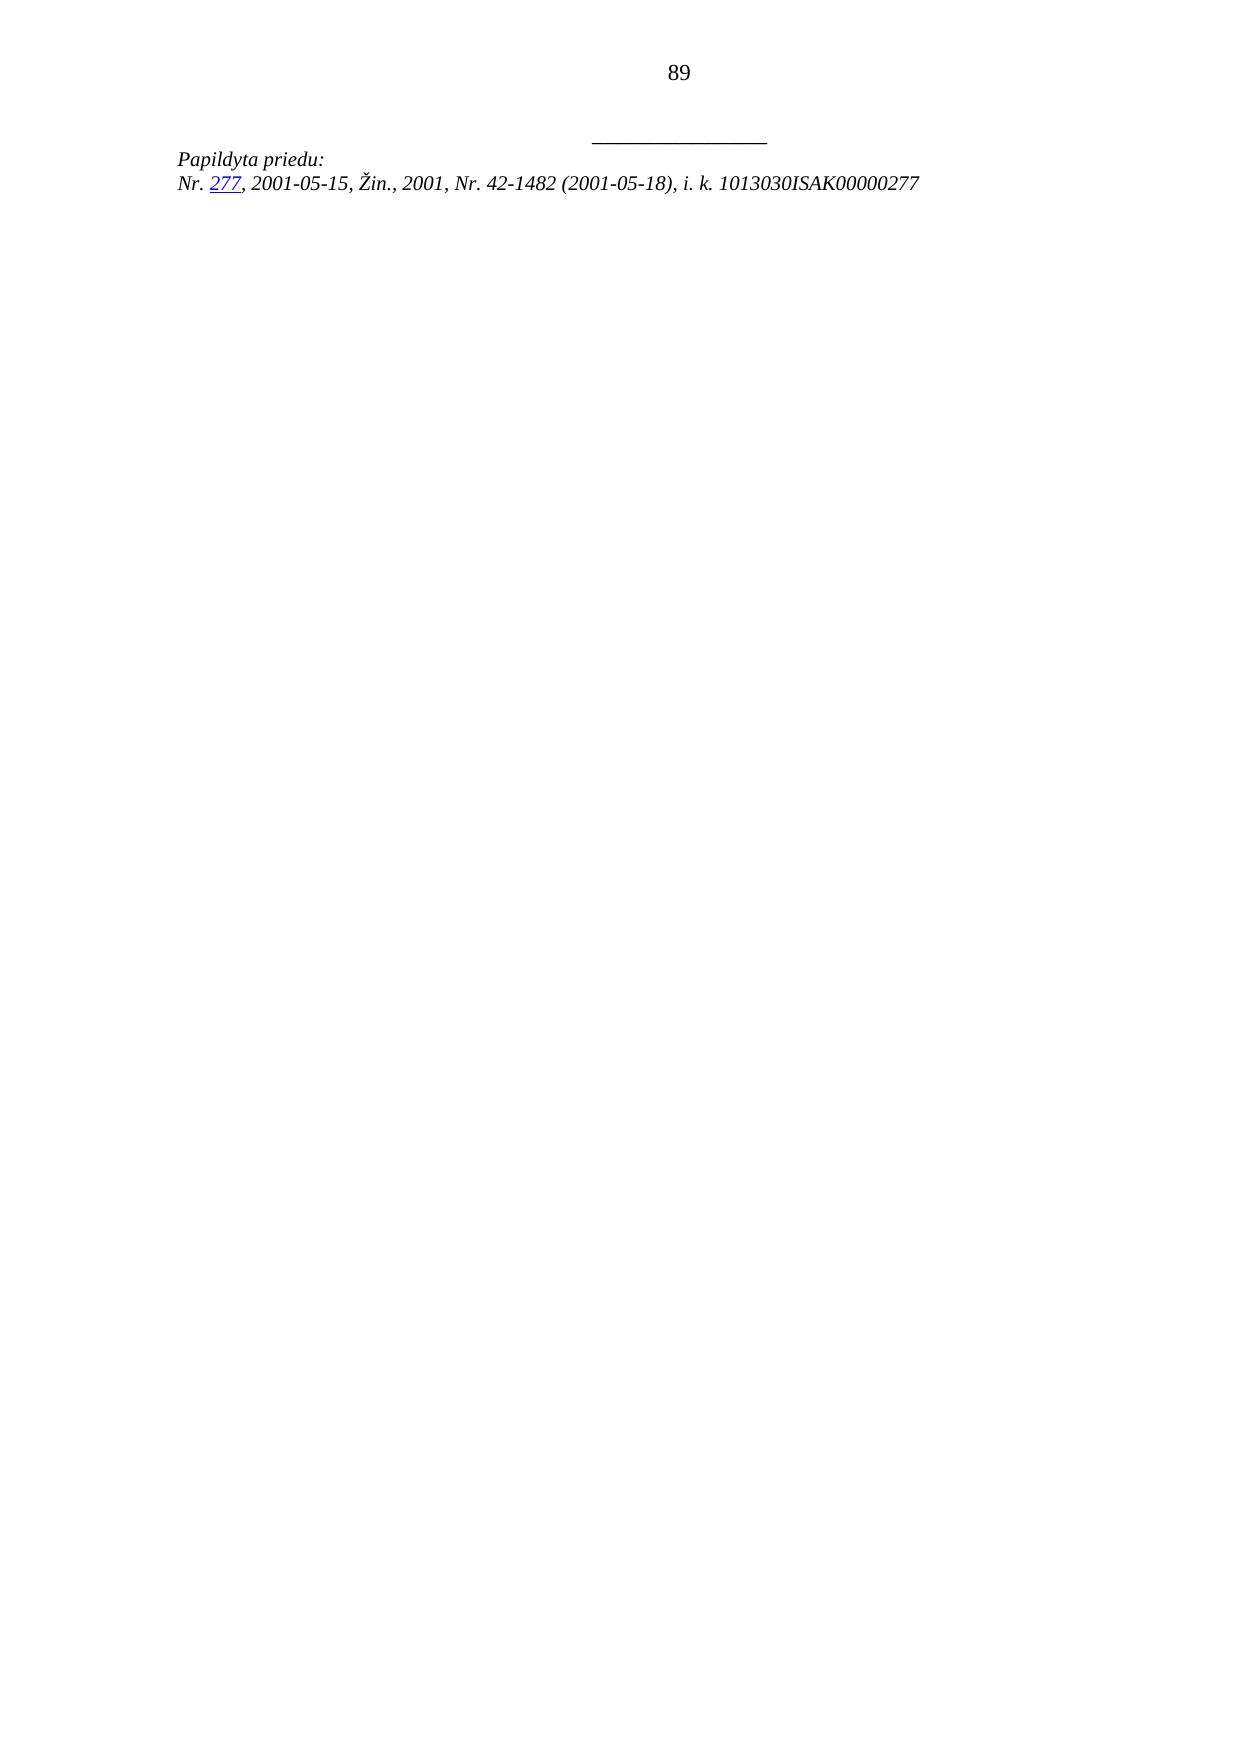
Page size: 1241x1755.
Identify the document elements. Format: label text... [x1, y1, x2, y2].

text Papildyta priedu: [177, 147, 1181, 171]
text ______________ [177, 118, 1181, 147]
text Nr. 277, 2001-05-15, Žin., 2001, Nr. 42-1482 (2001-05-18), i. k. 1013030ISAK00000277 [177, 171, 1181, 195]
